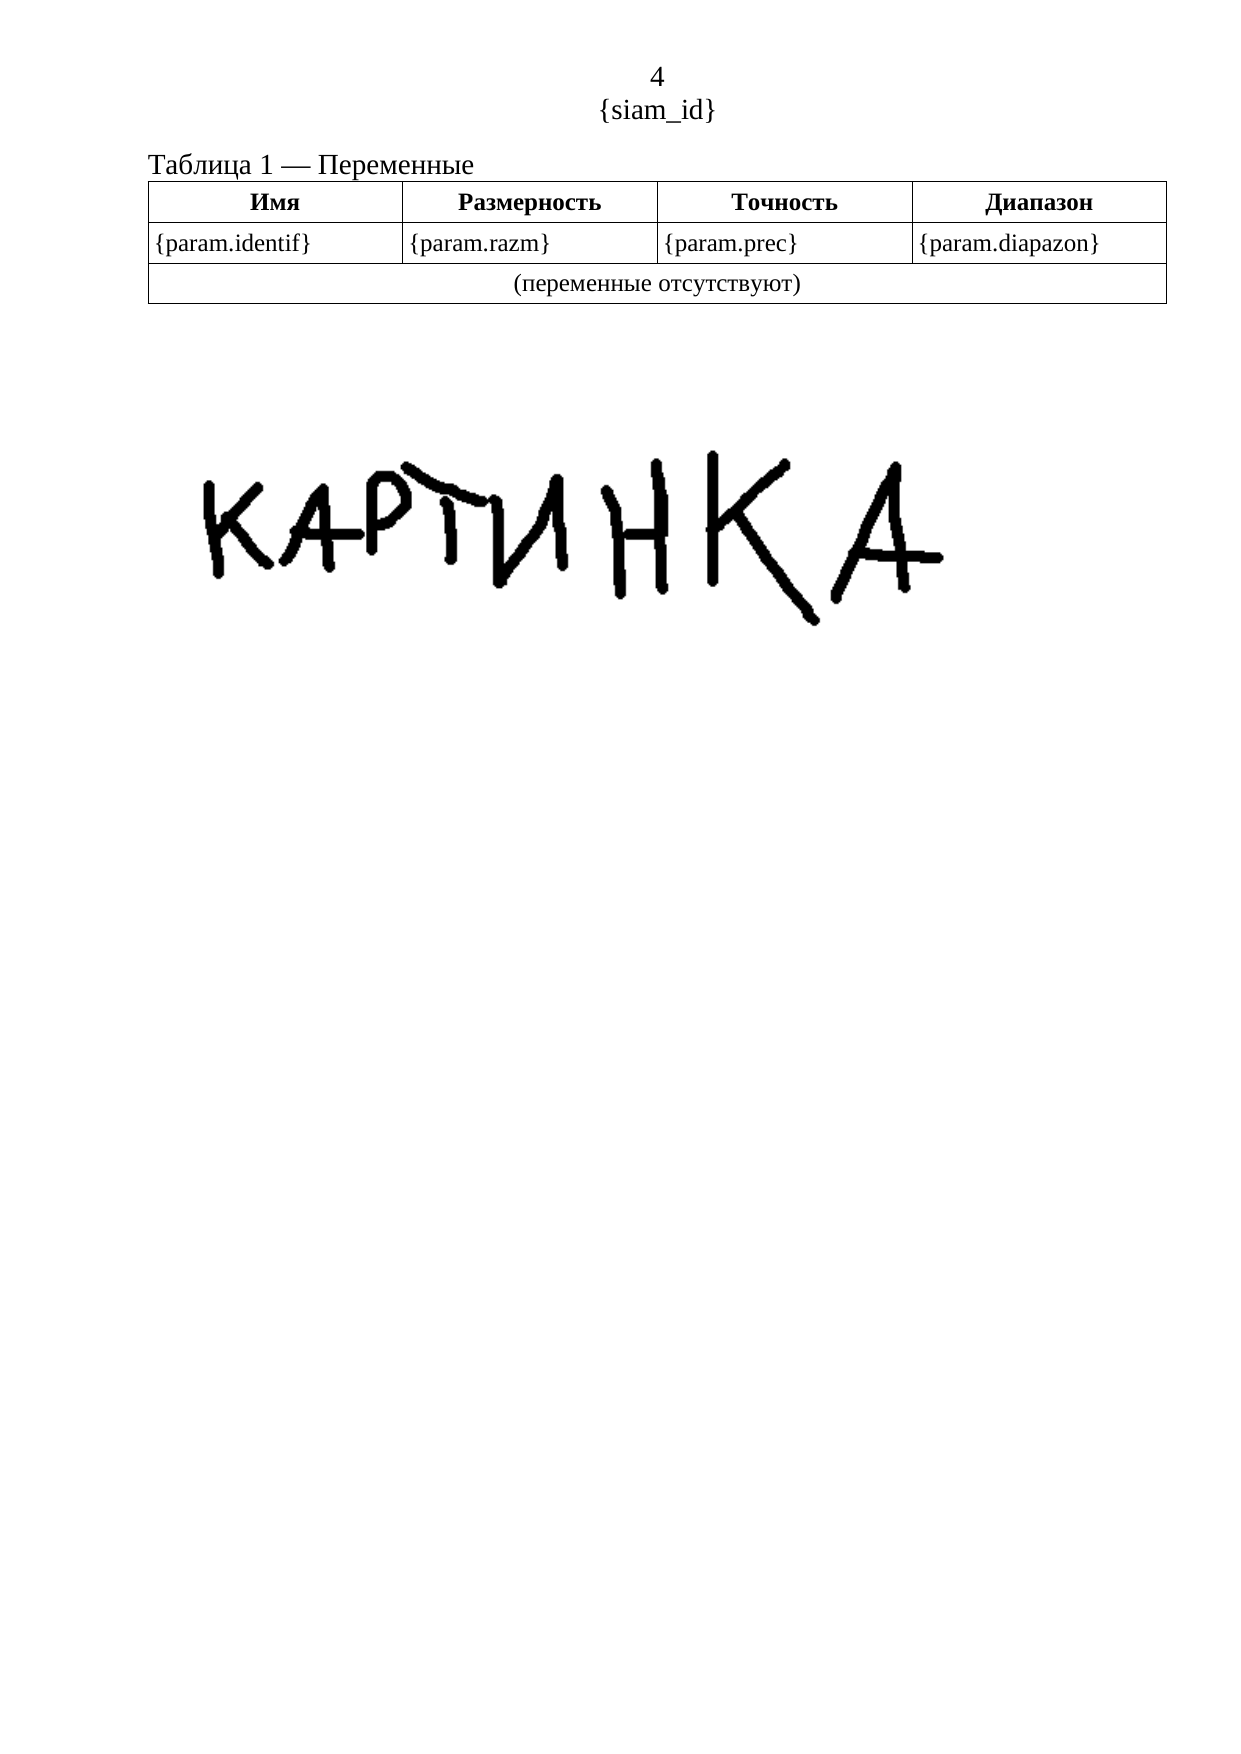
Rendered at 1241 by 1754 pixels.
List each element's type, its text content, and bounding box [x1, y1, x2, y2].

table_cell {param.identif} [149, 223, 402, 262]
table_cell (переменные отсутствуют) [149, 264, 1166, 303]
table_header Диапазон [913, 182, 1166, 222]
table_cell {param.prec} [658, 223, 912, 262]
text Таблица 1 ­— Переменные [148, 148, 1166, 181]
picture [157, 332, 1158, 1133]
table_header Размерность [403, 182, 657, 222]
table_cell {param.razm} [403, 223, 657, 262]
table_header Точность [658, 182, 912, 222]
table_header Имя [149, 182, 402, 222]
table_cell {param.diapazon} [913, 223, 1166, 262]
